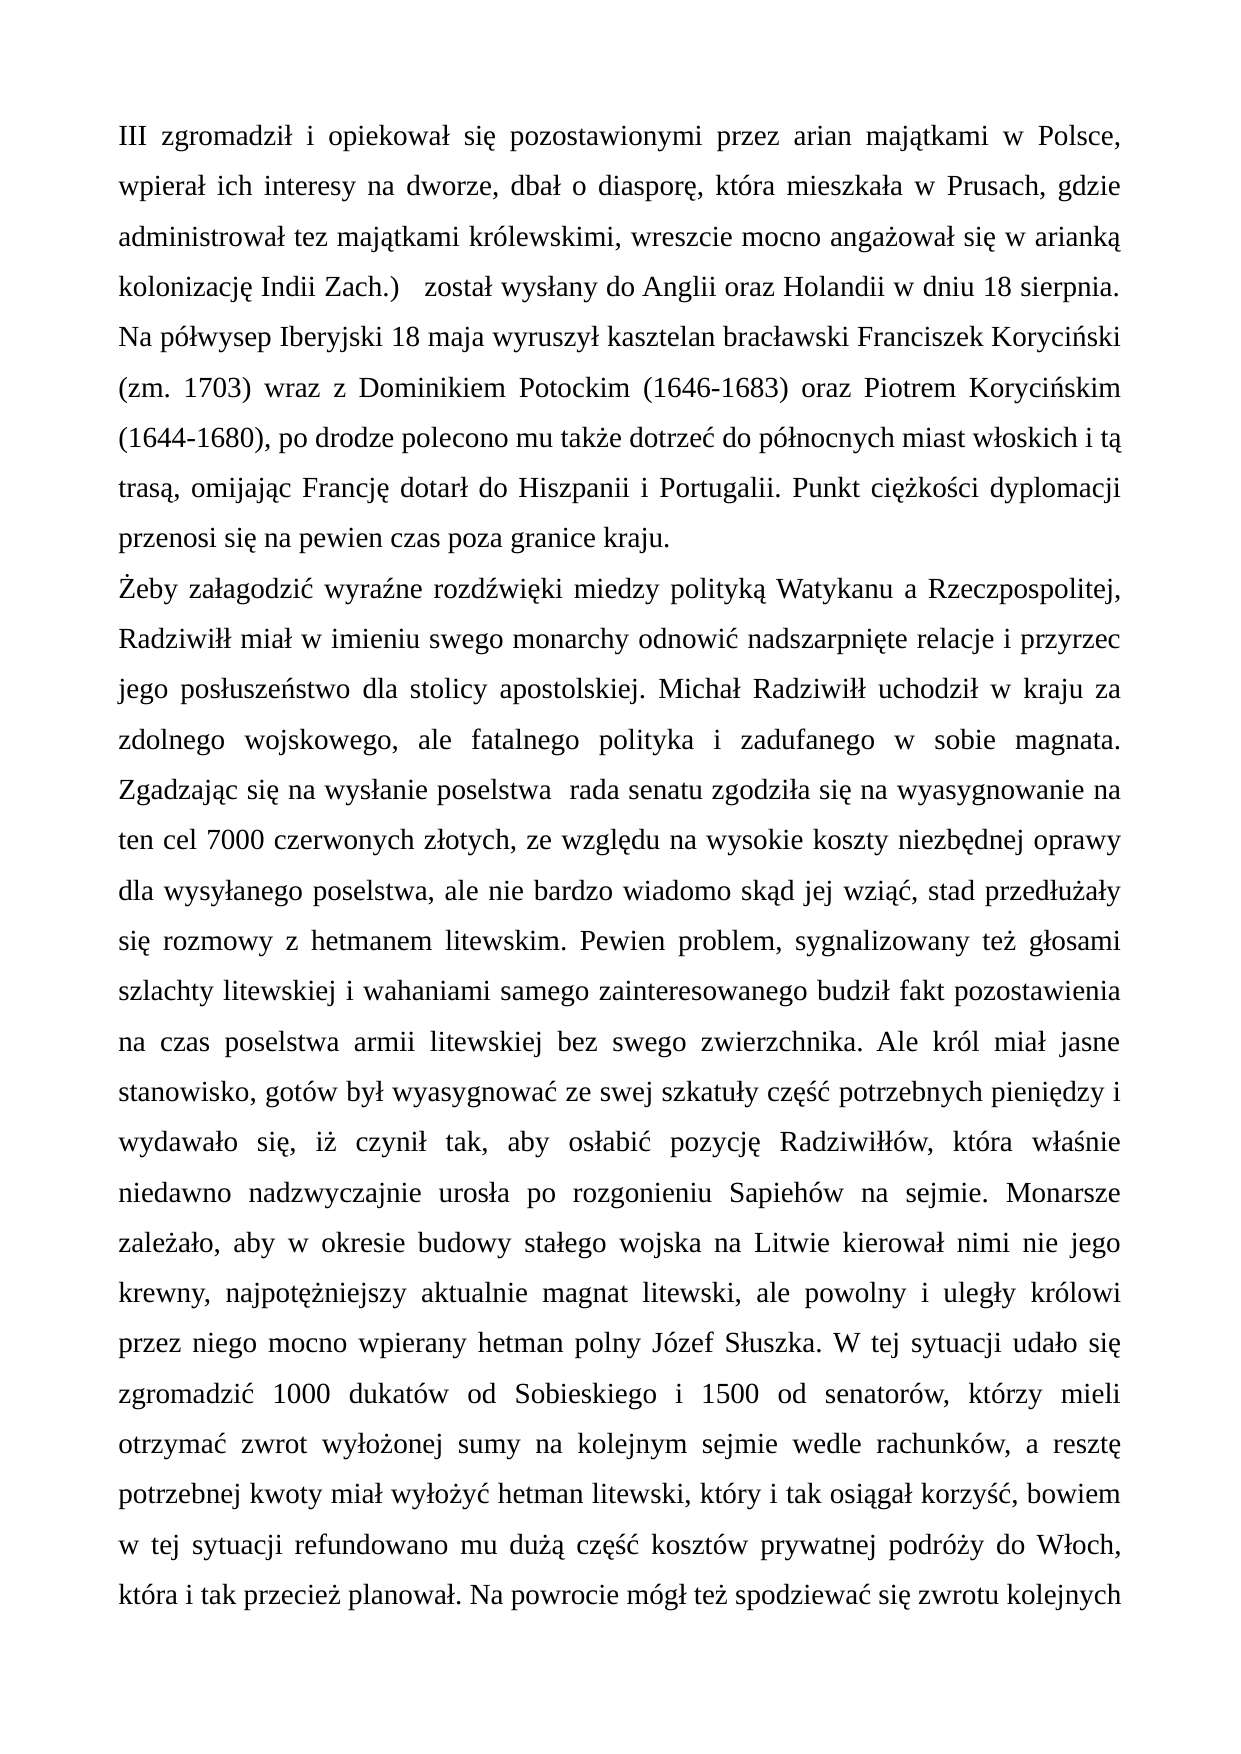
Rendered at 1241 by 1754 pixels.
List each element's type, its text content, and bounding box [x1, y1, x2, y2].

text Żeby załagodzić wyraźne rozdźwięki miedzy polityką Watykanu a Rzeczpospolitej, Radziwiłł miał w imieniu swego monarchy odnowić nadszarpnięte relacje i przyrzec jego posłuszeństwo dla stolicy apostolskiej. Michał Radziwiłł uchodził w kraju za zdolnego wojskowego, ale fatalnego polityka i zadufanego w sobie magnata. Zgadzając się na wysłanie poselstwa rada senatu zgodziła się na wyasygnowanie na ten cel 7000 czerwonych złotych, ze względu na wysokie koszty niezbędnej oprawy dla wysyłanego poselstwa, ale nie bardzo wiadomo skąd jej wziąć, stad przedłużały się rozmowy z hetmanem litewskim. Pewien problem, sygnalizowany też głosami szlachty litewskiej i wahaniami samego zainteresowanego budził fakt pozostawienia na czas poselstwa armii litewskiej bez swego zwierzchnika. Ale król miał jasne stanowisko, gotów był wyasygnować ze swej szkatuły część potrzebnych pieniędzy i wydawało się, iż czynił tak, aby osłabić pozycję Radziwiłłów, która właśnie niedawno nadzwyczajnie urosła po rozgonieniu Sapiehów na sejmie. Monarsze zależało, aby w okresie budowy stałego wojska na Litwie kierował nimi nie jego krewny, najpotężniejszy aktualnie magnat litewski, ale powolny i uległy królowi przez niego mocno wpierany hetman polny Józef Słuszka. W tej sytuacji udało się zgromadzić 1000 dukatów od Sobieskiego i 1500 od senatorów, którzy mieli otrzymać zwrot wyłożonej sumy na kolejnym sejmie wedle rachunków, a resztę potrzebnej kwoty miał wyłożyć hetman litewski, który i tak osiągał korzyść, bowiem w tej sytuacji refundowano mu dużą część kosztów prywatnej podróży do Włoch, która i tak przecież planował. Na powrocie mógł też spodziewać się zwrotu kolejnych [118, 571, 1122, 1611]
text III zgromadził i opiekował się pozostawionymi przez arian majątkami w Polsce, wpierał ich interesy na dworze, dbał o diasporę, która mieszkała w Prusach, gdzie administrował tez majątkami królewskimi, wreszcie mocno angażował się w arianką kolonizację Indii Zach.) został wysłany do Anglii oraz Holandii w dniu 18 sierpnia. Na półwysep Iberyjski 18 maja wyruszył kasztelan bracławski Franciszek Koryciński (zm. 1703) wraz z Dominikiem Potockim (1646-1683) oraz Piotrem Korycińskim (1644-1680), po drodze polecono mu także dotrzeć do północnych miast włoskich i tą trasą, omijając Francję dotarł do Hiszpanii i Portugalii. Punkt ciężkości dyplomacji przenosi się na pewien czas poza granice kraju. [118, 118, 1122, 554]
